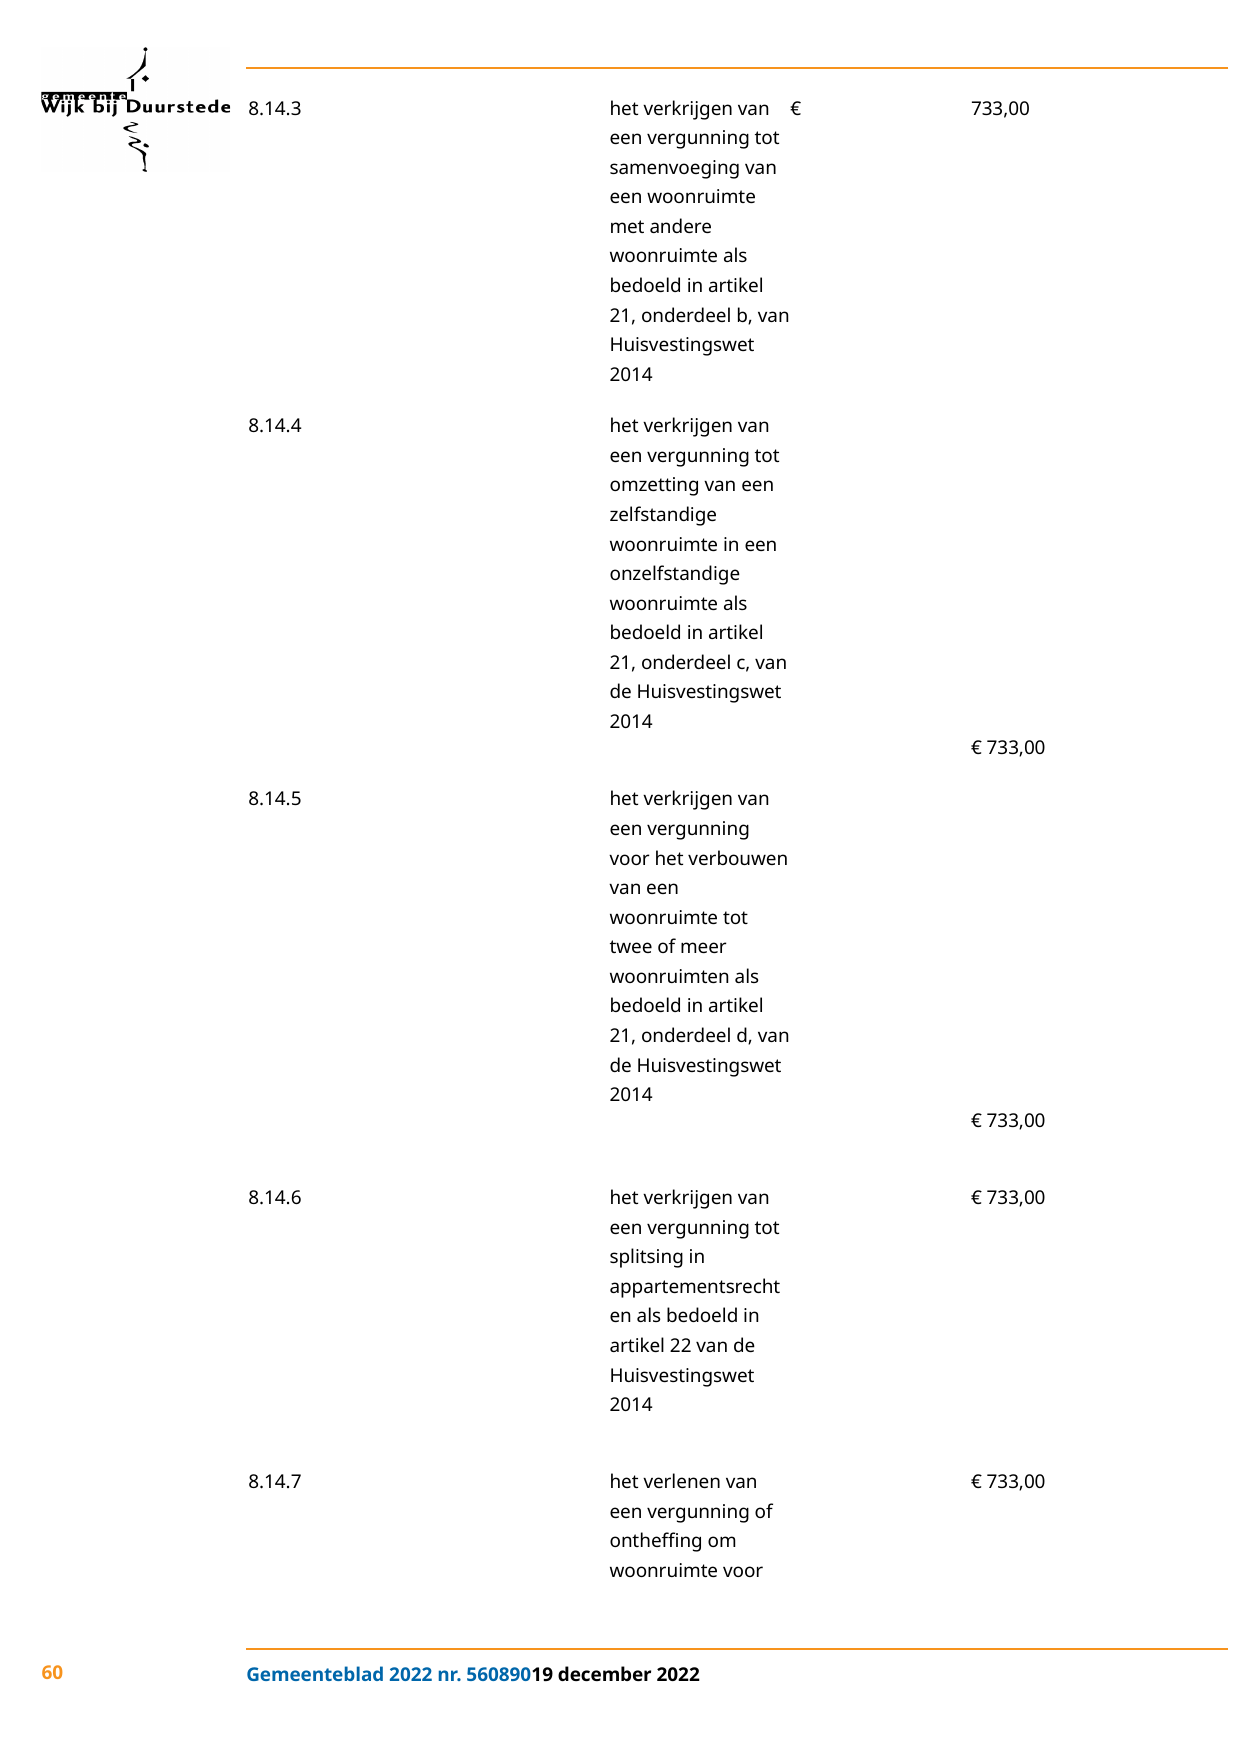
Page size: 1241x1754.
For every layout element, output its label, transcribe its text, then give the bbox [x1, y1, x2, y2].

table_cell het verkrijgen van een vergunning voor het verbouwen van een woonruimte tot twee of meer woonruimten als bedoeld in artikel 21, onderdeel d, van de Huisvestingswet 2014 [609, 786, 790, 1107]
table_cell € 733,00 [971, 1107, 1152, 1133]
table_cell [609, 734, 790, 760]
table_cell [429, 1469, 609, 1583]
table_cell 8.14.4 [248, 413, 429, 734]
table_cell € 733,00 [971, 1184, 1152, 1417]
table_cell 8.14.6 [248, 1184, 429, 1417]
table_cell [429, 1443, 609, 1468]
table_cell het verkrijgen van een vergunning tot omzetting van een zelfstandige woonruimte in een onzelfstandige woonruimte als bedoeld in artikel 21, onderdeel c, van de Huisvestingswet 2014 [609, 413, 790, 734]
table_cell [429, 413, 609, 734]
table_cell [790, 387, 971, 412]
table_cell [790, 1184, 971, 1417]
table_cell [790, 1443, 971, 1468]
table_cell [429, 734, 609, 760]
table_cell € [790, 95, 971, 387]
table_cell [429, 387, 609, 412]
table_cell [790, 1107, 971, 1133]
table_cell 8.14.7 [248, 1469, 429, 1583]
table_cell [429, 1159, 609, 1184]
table_cell 733,00 [971, 95, 1152, 387]
table_cell [429, 1107, 609, 1133]
table_cell 8.14.5 [248, 786, 429, 1107]
table_cell [609, 1159, 790, 1184]
table_cell [971, 1159, 1152, 1184]
table_cell [790, 1159, 971, 1184]
table_cell [971, 1133, 1152, 1158]
table_cell [609, 1107, 790, 1133]
table_cell [971, 387, 1152, 412]
table_cell [248, 1107, 429, 1133]
table_cell [790, 413, 971, 734]
table_cell [429, 1184, 609, 1417]
table_cell het verlenen van een vergunning of ontheffing om woonruimte voor [609, 1469, 790, 1583]
table_cell [609, 1443, 790, 1468]
table_cell [429, 95, 609, 387]
table_cell [248, 760, 429, 786]
table_cell [971, 786, 1152, 1107]
table_cell [248, 1159, 429, 1184]
table_cell [248, 1133, 429, 1158]
table_cell het verkrijgen van een vergunning tot splitsing in appartementsrechten als bedoeld in artikel 22 van de Huisvestingswet 2014 [609, 1184, 790, 1417]
table_cell [429, 760, 609, 786]
table_cell [429, 1417, 609, 1443]
table_cell [429, 786, 609, 1107]
table_cell € 733,00 [971, 734, 1152, 760]
table_cell [790, 786, 971, 1107]
table_cell [971, 760, 1152, 786]
table_cell [971, 413, 1152, 734]
table_cell [609, 1417, 790, 1443]
table_cell [248, 1417, 429, 1443]
table_cell [971, 1443, 1152, 1468]
table_cell [248, 387, 429, 412]
table_cell [790, 1133, 971, 1158]
table_cell [248, 1443, 429, 1468]
table_cell [790, 1469, 971, 1583]
table_cell het verkrijgen van een vergunning tot samenvoeging van een woonruimte met andere woonruimte als bedoeld in artikel 21, onderdeel b, van Huisvestingswet 2014 [609, 95, 790, 387]
table_cell € 733,00 [971, 1469, 1152, 1583]
table_cell [429, 1133, 609, 1158]
table_cell [790, 734, 971, 760]
table_cell [609, 387, 790, 412]
picture [41, 47, 231, 172]
table_cell [609, 1133, 790, 1158]
table_cell [248, 734, 429, 760]
table_cell [971, 1417, 1152, 1443]
table_cell [790, 1417, 971, 1443]
table_cell [609, 760, 790, 786]
table_cell 8.14.3 [248, 95, 429, 387]
table_cell [790, 760, 971, 786]
